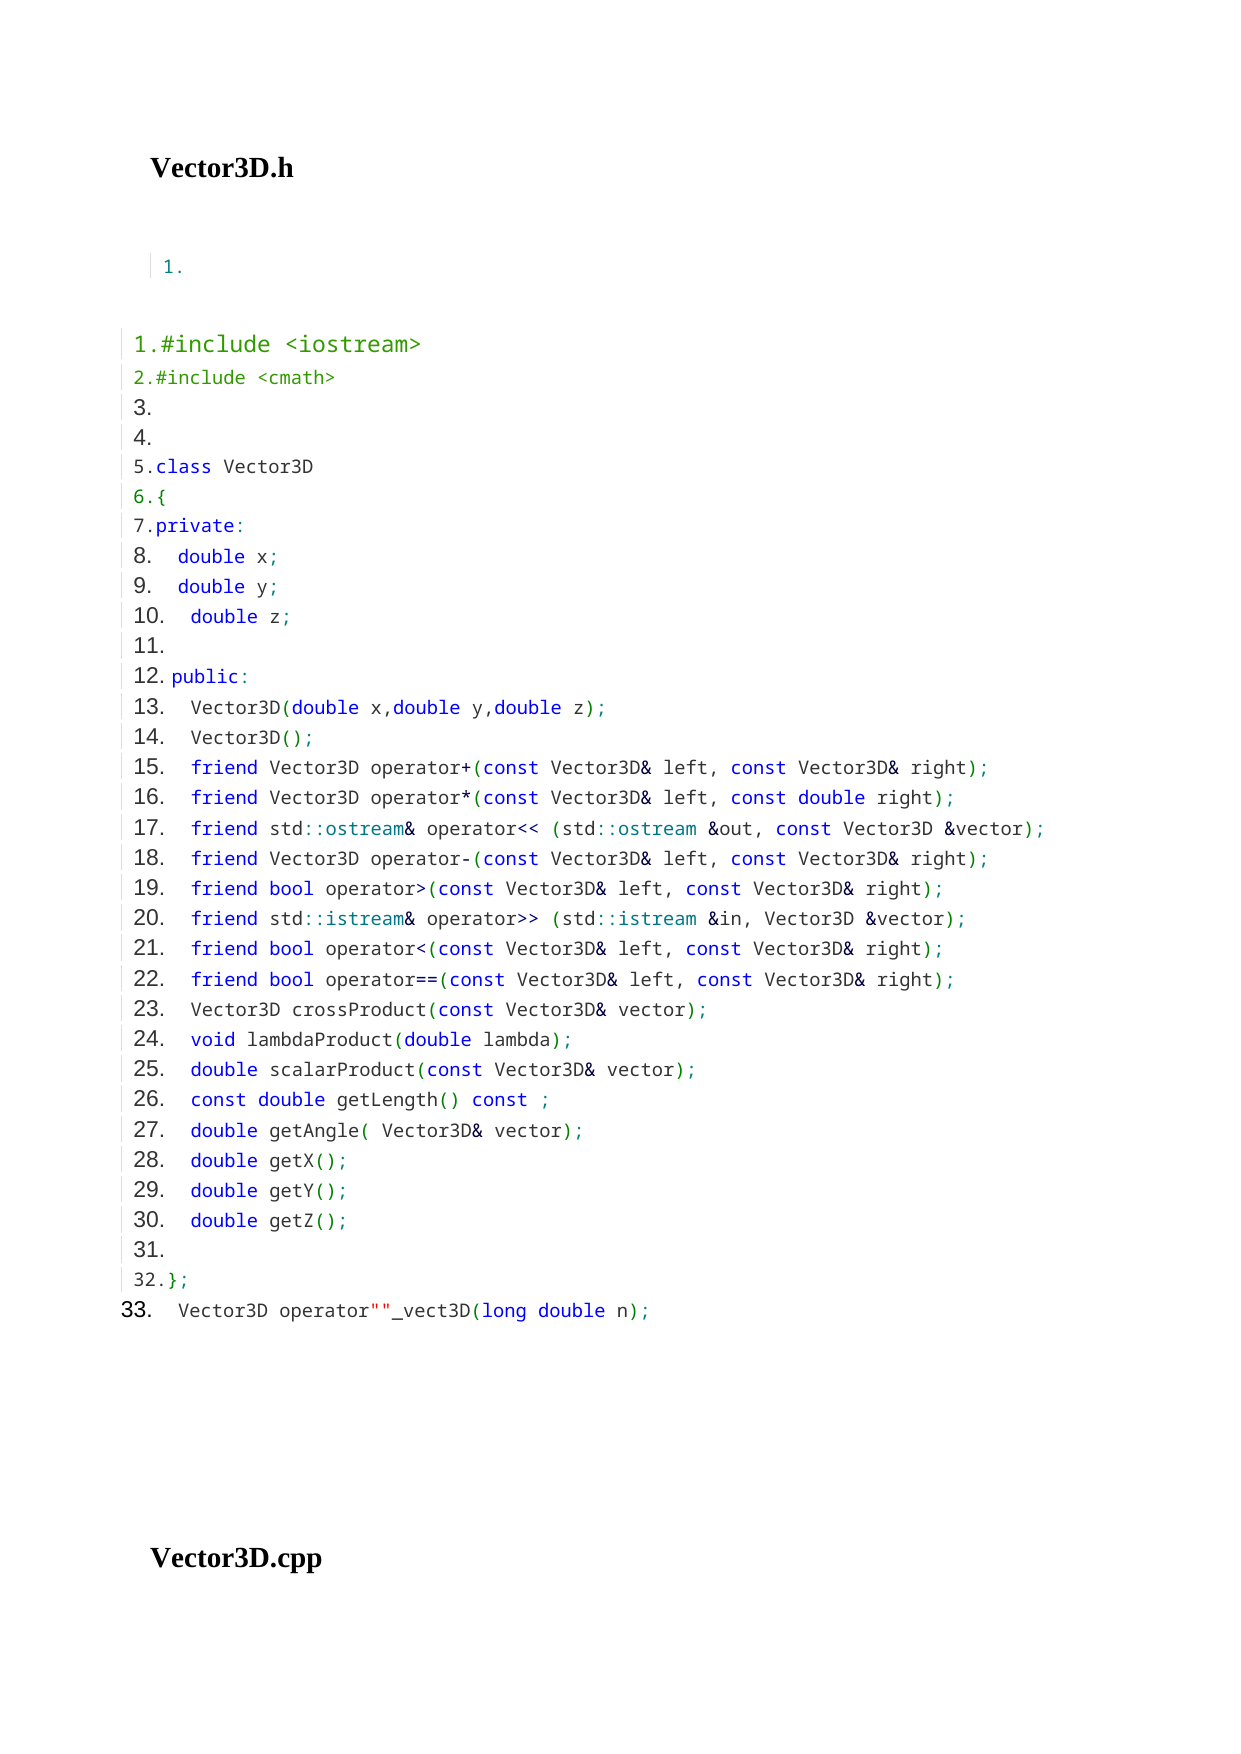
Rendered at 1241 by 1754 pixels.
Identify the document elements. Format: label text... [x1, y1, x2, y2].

list Vector3D(double x,double y,double z); [150, 693, 1090, 719]
list }; [150, 1267, 1090, 1292]
list friend std::istream& operator>> (std::istream &in, Vector3D &vector); [150, 904, 1090, 931]
list Vector3D operator""_vect3D(long double n); [150, 1296, 1090, 1352]
list #include <cmath> [150, 364, 1090, 390]
list friend Vector3D operator+(const Vector3D& left, const Vector3D& right); [150, 753, 1090, 779]
list { [150, 483, 1090, 509]
list const double getLength() const ; [150, 1085, 1090, 1112]
list Vector3D(); [150, 723, 1090, 749]
list void lambdaProduct(double lambda); [150, 1025, 1090, 1051]
list double getZ(); [150, 1206, 1090, 1233]
list friend bool operator==(const Vector3D& left, const Vector3D& right); [150, 964, 1090, 991]
list #include <iostream> [150, 328, 1090, 359]
list private: [150, 512, 1090, 538]
list friend Vector3D operator-(const Vector3D& left, const Vector3D& right); [150, 844, 1090, 870]
list double getY(); [150, 1176, 1090, 1202]
list double x; [150, 542, 1090, 568]
list public: [150, 662, 1090, 689]
list friend std::ostream& operator<< (std::ostream &out, const Vector3D &vector); [150, 813, 1090, 840]
list friend bool operator>(const Vector3D& left, const Vector3D& right); [150, 874, 1090, 900]
text Vector3D.cpp [150, 1540, 1090, 1573]
list double z; [150, 602, 1090, 628]
list double scalarProduct(const Vector3D& vector); [150, 1055, 1090, 1082]
list double getAngle( Vector3D& vector); [150, 1116, 1090, 1142]
list double y; [150, 572, 1090, 598]
list friend bool operator<(const Vector3D& left, const Vector3D& right); [150, 934, 1090, 961]
list Vector3D crossProduct(const Vector3D& vector); [150, 995, 1090, 1021]
list class Vector3D [150, 454, 1090, 479]
list friend Vector3D operator*(const Vector3D& left, const double right); [150, 783, 1090, 810]
list double getX(); [150, 1146, 1090, 1172]
text Vector3D.h [150, 150, 1090, 183]
